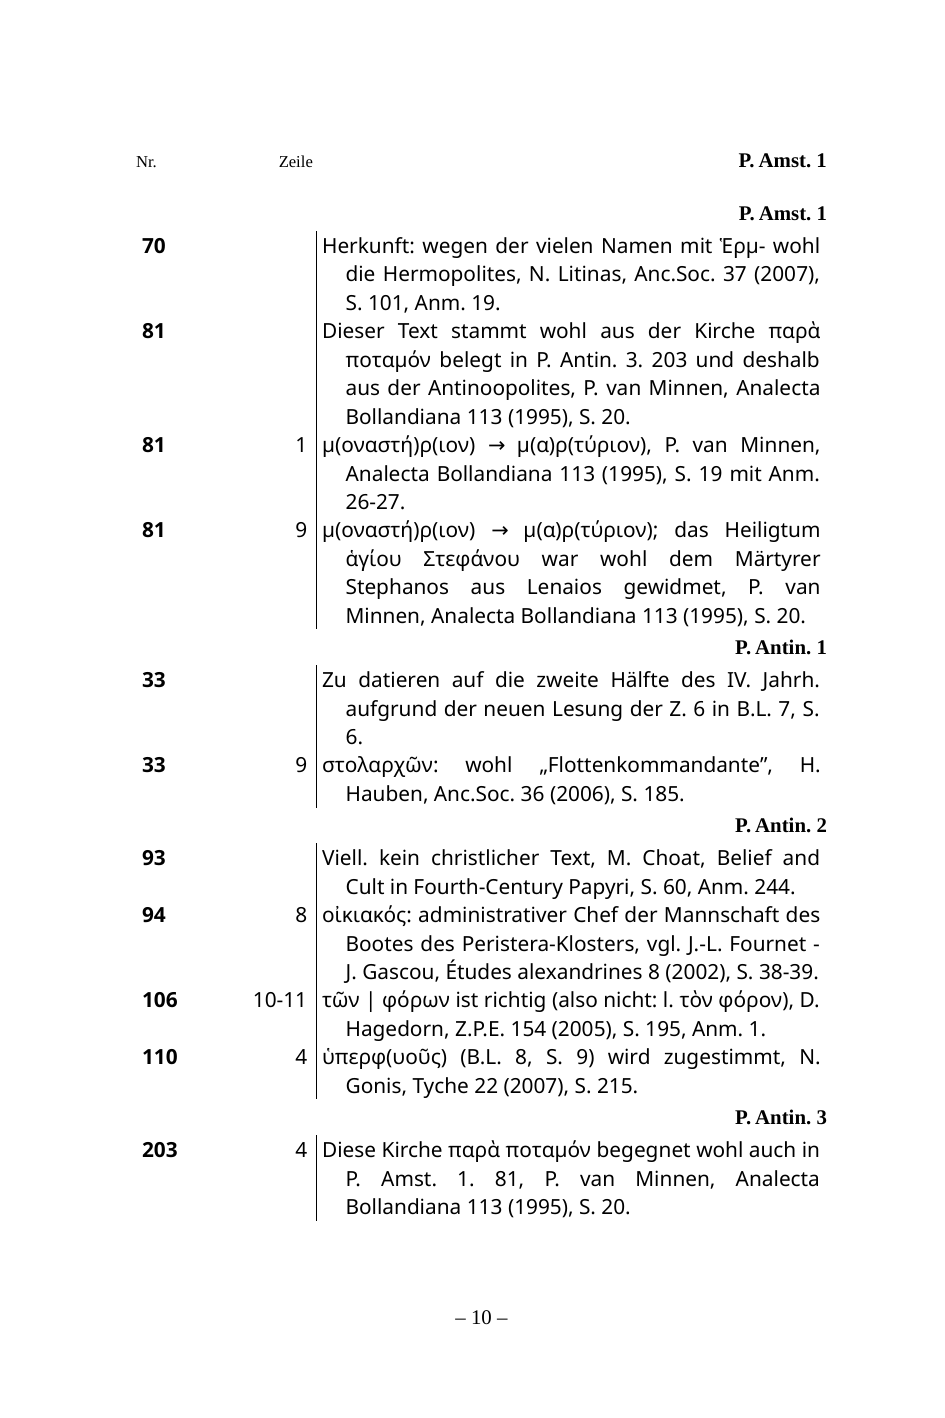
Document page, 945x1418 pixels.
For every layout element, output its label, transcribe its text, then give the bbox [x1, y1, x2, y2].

subtitle P. Antin. 1 [136, 635, 827, 659]
table_header 70 [136, 231, 224, 316]
subtitle P. Amst. 1 [136, 201, 827, 225]
table_cell [224, 316, 316, 430]
table_cell 9 [224, 516, 316, 629]
table_cell 1 [224, 430, 316, 516]
table_cell 81 [136, 430, 224, 516]
table_header Herkunft: wegen der vielen Namen mit Ἑρμ- wohl die Hermopolites, N. Litinas, Anc.Soc. 37 (2007), S. 101, Anm. 19. [317, 231, 827, 316]
table_cell οἰκιακός: administrativer Chef der Mannschaft des Bootes des Peristera-Klosters, vgl. J.-L. Fournet - J. Gascou, Études alexandrines 8 (2002), S. 38-39. [317, 900, 827, 986]
table_cell 9 [224, 751, 316, 807]
table_cell 106 [136, 986, 224, 1042]
table_cell 110 [136, 1043, 224, 1099]
subtitle P. Antin. 3 [136, 1105, 827, 1129]
table_cell 94 [136, 900, 224, 986]
table_cell 33 [136, 751, 224, 807]
table_header 203 [136, 1135, 224, 1221]
table_header [224, 665, 316, 751]
table_header Viell. kein christlicher Text, M. Choat, Belief and Cult in Fourth-Century Papyri, S. 60, Anm. 244. [317, 843, 827, 900]
table_header 93 [136, 843, 224, 900]
table_header 33 [136, 665, 224, 751]
table_header 4 [224, 1135, 316, 1221]
subtitle P. Antin. 2 [136, 813, 827, 837]
table_header [224, 231, 316, 316]
table_cell τῶν | φόρων ist richtig (also nicht: l. τὸν φόρον), D. Hagedorn, Z.P.E. 154 (2005), S. 195, Anm. 1. [317, 986, 827, 1042]
table_cell μ(οναστή)ρ(ιον) → μ(α)ρ(τύριον); das Heiligtum ἁγίου Στεφάνου war wohl dem Märtyrer Stephanos aus Lenaios gewidmet, P. van Minnen, Analecta Bollandiana 113 (1995), S. 20. [317, 516, 827, 629]
table_header Diese Kirche παρὰ ποταμόν begegnet wohl auch in P. Amst. 1. 81, P. van Minnen, Analecta Bollandiana 113 (1995), S. 20. [317, 1135, 827, 1221]
table_cell Dieser Text stammt wohl aus der Kirche παρὰ ποταμόν belegt in P. Antin. 3. 203 und deshalb aus der Antinoopolites, P. van Minnen, Analecta Bollandiana 113 (1995), S. 20. [317, 316, 827, 430]
table_header Zu datieren auf die zweite Hälfte des IV. Jahrh. aufgrund der neuen Lesung der Z. 6 in B.L. 7, S. 6. [317, 665, 827, 751]
table_cell 81 [136, 516, 224, 629]
table_cell 10-11 [224, 986, 316, 1042]
table_cell 81 [136, 316, 224, 430]
table_cell μ(οναστή)ρ(ιον) → μ(α)ρ(τύριον), P. van Minnen, Analecta Bollandiana 113 (1995), S. 19 mit Anm. 26-27. [317, 430, 827, 516]
table_cell 4 [224, 1043, 316, 1099]
table_cell ὑπερφ(υοῦς) (B.L. 8, S. 9) wird zugestimmt, N. Gonis, Tyche 22 (2007), S. 215. [317, 1043, 827, 1099]
table_cell στολαρχῶν: wohl „Flottenkommandante”, H. Hauben, Anc.Soc. 36 (2006), S. 185. [317, 751, 827, 807]
table_header [224, 843, 316, 900]
table_cell 8 [224, 900, 316, 986]
